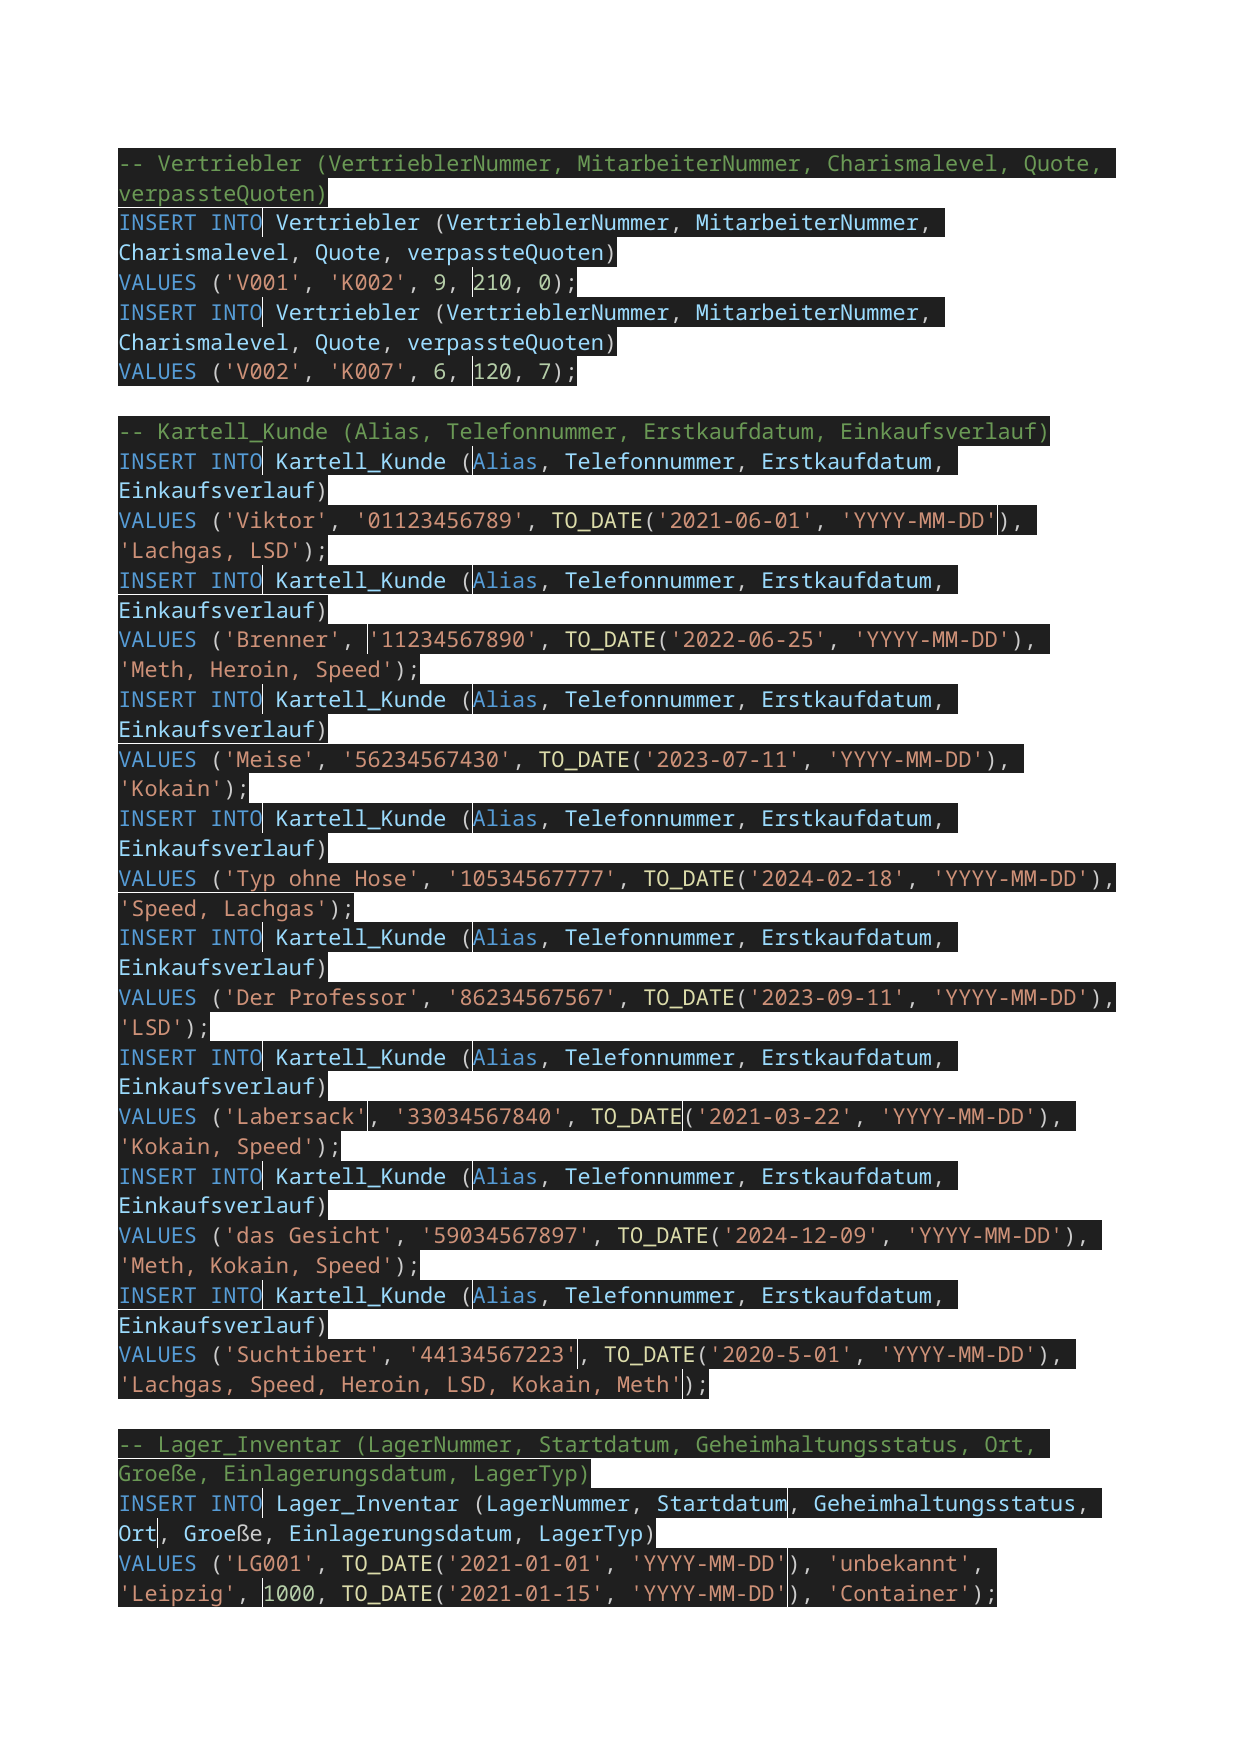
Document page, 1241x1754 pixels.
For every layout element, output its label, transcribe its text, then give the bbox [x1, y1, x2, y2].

text VALUES ('Meise', '56234567430', TO_DATE('2023-07-11', 'YYYY-MM-DD'), 'Kokain'); [118, 743, 1122, 803]
text VALUES ('Brenner', '11234567890', TO_DATE('2022-06-25', 'YYYY-MM-DD'), 'Meth, Heroin, Speed'); [118, 624, 1122, 684]
text INSERT INTO Kartell_Kunde (Alias, Telefonnummer, Erstkaufdatum, Einkaufsverlauf) [118, 922, 1122, 982]
text VALUES ('das Gesicht', '59034567897', TO_DATE('2024-12-09', 'YYYY-MM-DD'), 'Meth, Kokain, Speed'); [118, 1220, 1122, 1280]
text VALUES ('Der Professor', '86234567567', TO_DATE('2023-09-11', 'YYYY-MM-DD'), 'LSD'); [118, 982, 1122, 1041]
text VALUES ('Typ ohne Hose', '10534567777', TO_DATE('2024-02-18', 'YYYY-MM-DD'), 'Speed, Lachgas'); [118, 863, 1122, 922]
text -- Vertriebler (VertrieblerNummer, MitarbeiterNummer, Charismalevel, Quote, verpassteQuoten) [118, 148, 1122, 207]
text INSERT INTO Kartell_Kunde (Alias, Telefonnummer, Erstkaufdatum, Einkaufsverlauf) [118, 565, 1122, 624]
text VALUES ('Labersack', '33034567840', TO_DATE('2021-03-22', 'YYYY-MM-DD'), 'Kokain, Speed'); [118, 1101, 1122, 1161]
text INSERT INTO Kartell_Kunde (Alias, Telefonnummer, Erstkaufdatum, Einkaufsverlauf) [118, 446, 1122, 505]
text INSERT INTO Kartell_Kunde (Alias, Telefonnummer, Erstkaufdatum, Einkaufsverlauf) [118, 684, 1122, 743]
text INSERT INTO Kartell_Kunde (Alias, Telefonnummer, Erstkaufdatum, Einkaufsverlauf) [118, 1280, 1122, 1339]
text VALUES ('LG001', TO_DATE('2021-01-01', 'YYYY-MM-DD'), 'unbekannt', 'Leipzig', 1000, TO_DATE('2021-01-15', 'YYYY-MM-DD'), 'Container'); [118, 1548, 1122, 1607]
text VALUES ('Suchtibert', '44134567223', TO_DATE('2020-5-01', 'YYYY-MM-DD'), 'Lachgas, Speed, Heroin, LSD, Kokain, Meth'); [118, 1339, 1122, 1399]
text -- Kartell_Kunde (Alias, Telefonnummer, Erstkaufdatum, Einkaufsverlauf) [118, 416, 1122, 446]
text VALUES ('V002', 'K007', 6, 120, 7); [118, 356, 1122, 386]
text INSERT INTO Vertriebler (VertrieblerNummer, MitarbeiterNummer, Charismalevel, Quote, verpassteQuoten) [118, 207, 1122, 267]
text -- Lager_Inventar (LagerNummer, Startdatum, Geheimhaltungsstatus, Ort, Groeße, Einlagerungsdatum, LagerTyp) [118, 1429, 1122, 1488]
text VALUES ('V001', 'K002', 9, 210, 0); [118, 267, 1122, 297]
text INSERT INTO Kartell_Kunde (Alias, Telefonnummer, Erstkaufdatum, Einkaufsverlauf) [118, 1041, 1122, 1101]
text VALUES ('Viktor', '01123456789', TO_DATE('2021-06-01', 'YYYY-MM-DD'), 'Lachgas, LSD'); [118, 505, 1122, 565]
text INSERT INTO Vertriebler (VertrieblerNummer, MitarbeiterNummer, Charismalevel, Quote, verpassteQuoten) [118, 297, 1122, 356]
text INSERT INTO Kartell_Kunde (Alias, Telefonnummer, Erstkaufdatum, Einkaufsverlauf) [118, 1161, 1122, 1220]
text INSERT INTO Lager_Inventar (LagerNummer, Startdatum, Geheimhaltungsstatus, Ort, Groeße, Einlagerungsdatum, LagerTyp) [118, 1488, 1122, 1548]
text INSERT INTO Kartell_Kunde (Alias, Telefonnummer, Erstkaufdatum, Einkaufsverlauf) [118, 803, 1122, 863]
